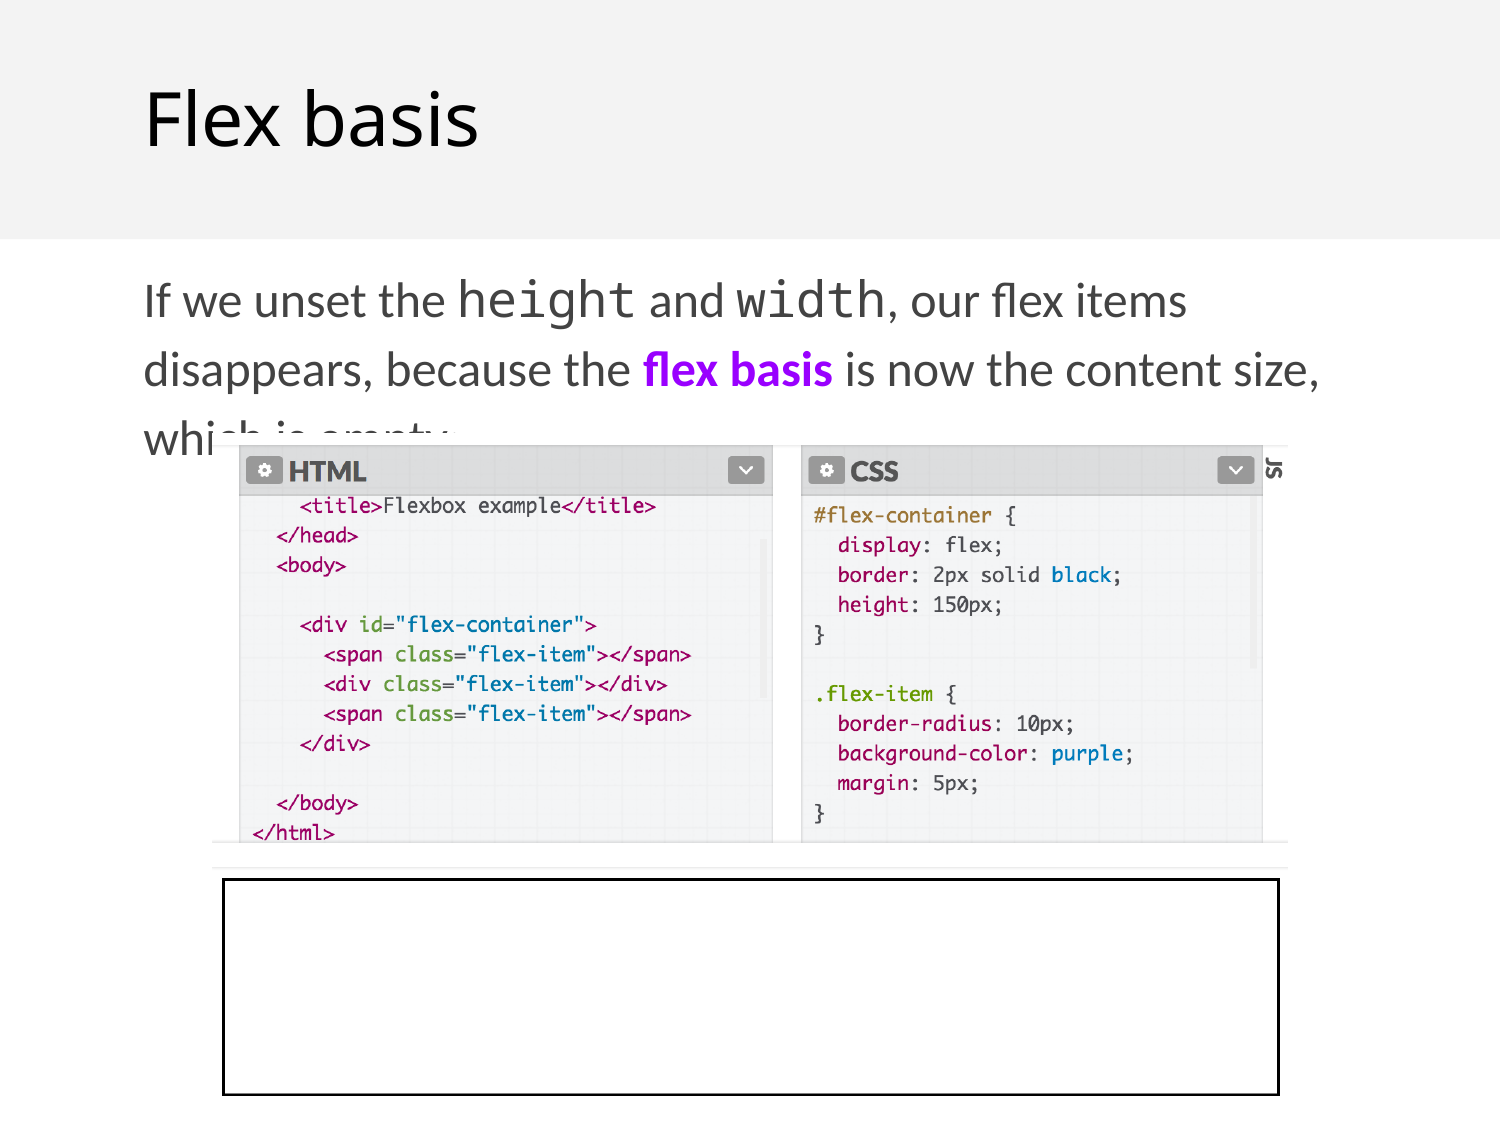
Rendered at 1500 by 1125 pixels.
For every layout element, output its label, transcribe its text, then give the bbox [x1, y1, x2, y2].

title Flex basis [128, 56, 1372, 183]
picture [212, 433, 1288, 1113]
list If we unset the height and width, our flex items disappears, because the flex basis is now the content size, which is empty: [128, 243, 1437, 384]
